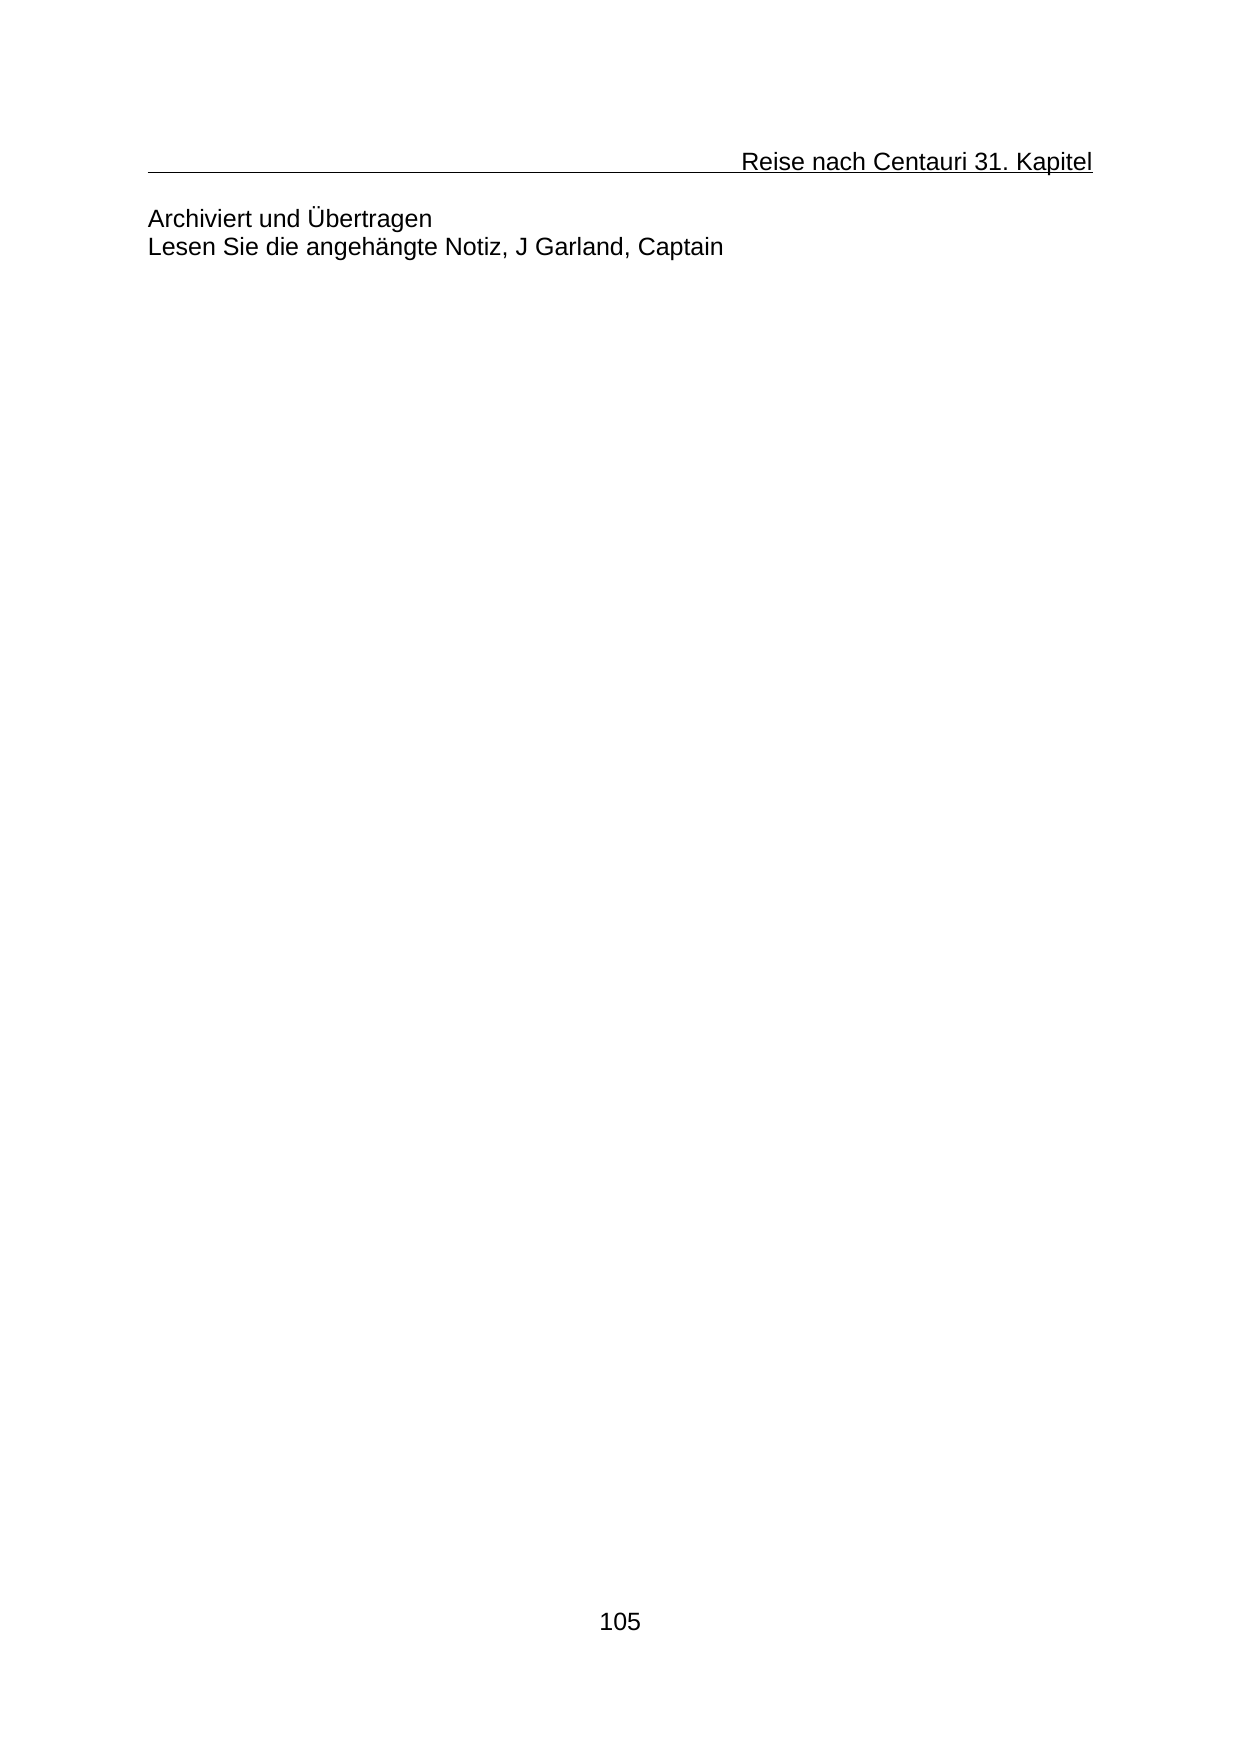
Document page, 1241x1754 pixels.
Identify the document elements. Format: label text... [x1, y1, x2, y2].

text Lesen Sie die angehängte Notiz, J Garland, Captain [148, 233, 1092, 261]
text Archiviert und Übertragen [148, 205, 1092, 233]
